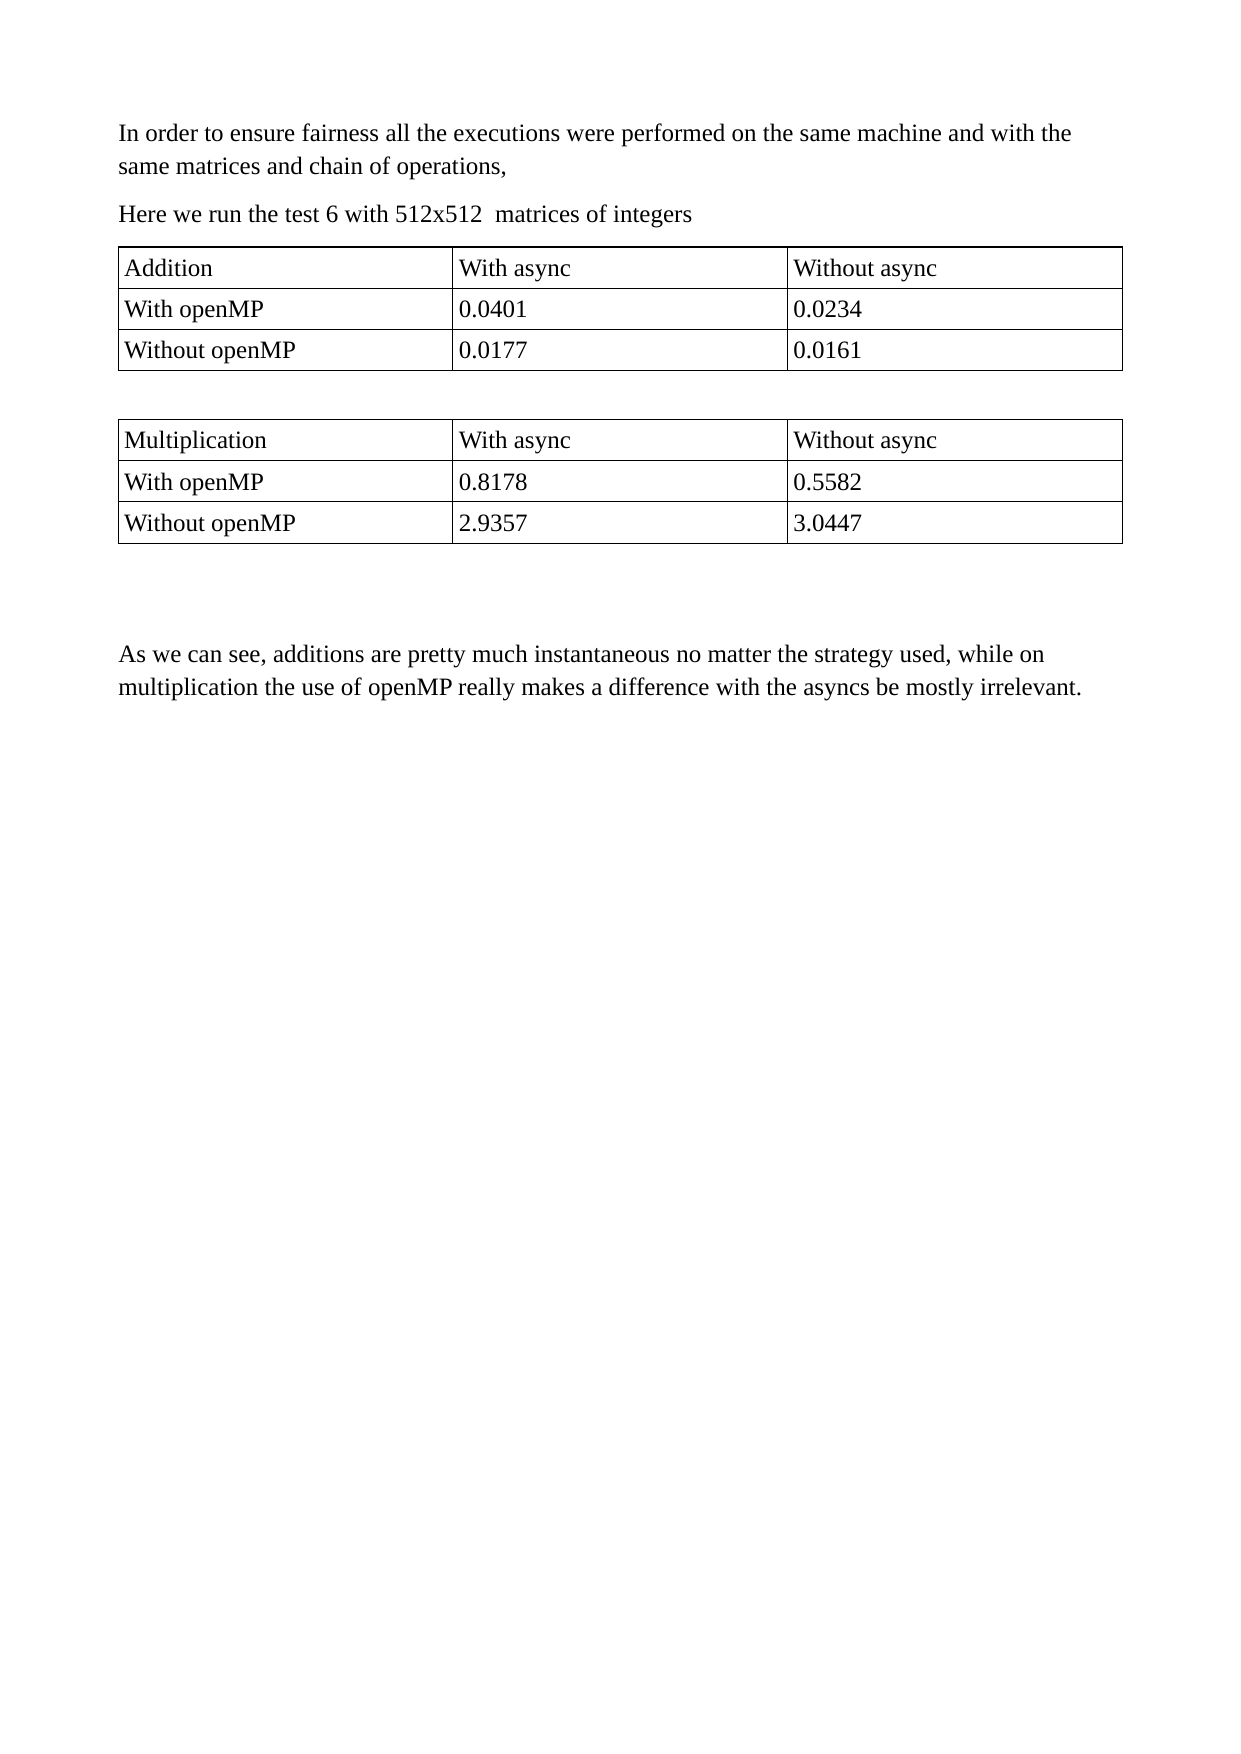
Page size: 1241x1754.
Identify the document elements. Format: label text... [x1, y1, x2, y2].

table_cell Without openMP [119, 330, 452, 370]
table_cell 0.0234 [788, 289, 1122, 329]
table_header Multiplication [119, 420, 452, 460]
table_cell 0.0401 [453, 289, 787, 329]
table_cell 0.0161 [788, 330, 1122, 370]
table_header With async [453, 248, 787, 288]
table_cell With openMP [119, 289, 452, 329]
table_cell 2.9357 [453, 502, 787, 542]
text Here we run the test 6 with 512x512 matrices of integers [118, 199, 1122, 227]
text As we can see, additions are pretty much instantaneous no matter the strategy used, while on multiplication the use of openMP really makes a difference with the asyncs be mostly irrelevant. [118, 639, 1122, 701]
table_header Without async [788, 420, 1122, 460]
table_cell 0.0177 [453, 330, 787, 370]
table_cell 0.5582 [788, 461, 1122, 501]
table_cell Without openMP [119, 502, 452, 542]
text In order to ensure fairness all the executions were performed on the same machine and with the same matrices and chain of operations, [118, 118, 1122, 180]
table_cell With openMP [119, 461, 452, 501]
table_cell 0.8178 [453, 461, 787, 501]
table_header Without async [788, 248, 1122, 288]
table_header Addition [119, 248, 452, 288]
table_header With async [453, 420, 787, 460]
table_cell 3.0447 [788, 502, 1122, 542]
